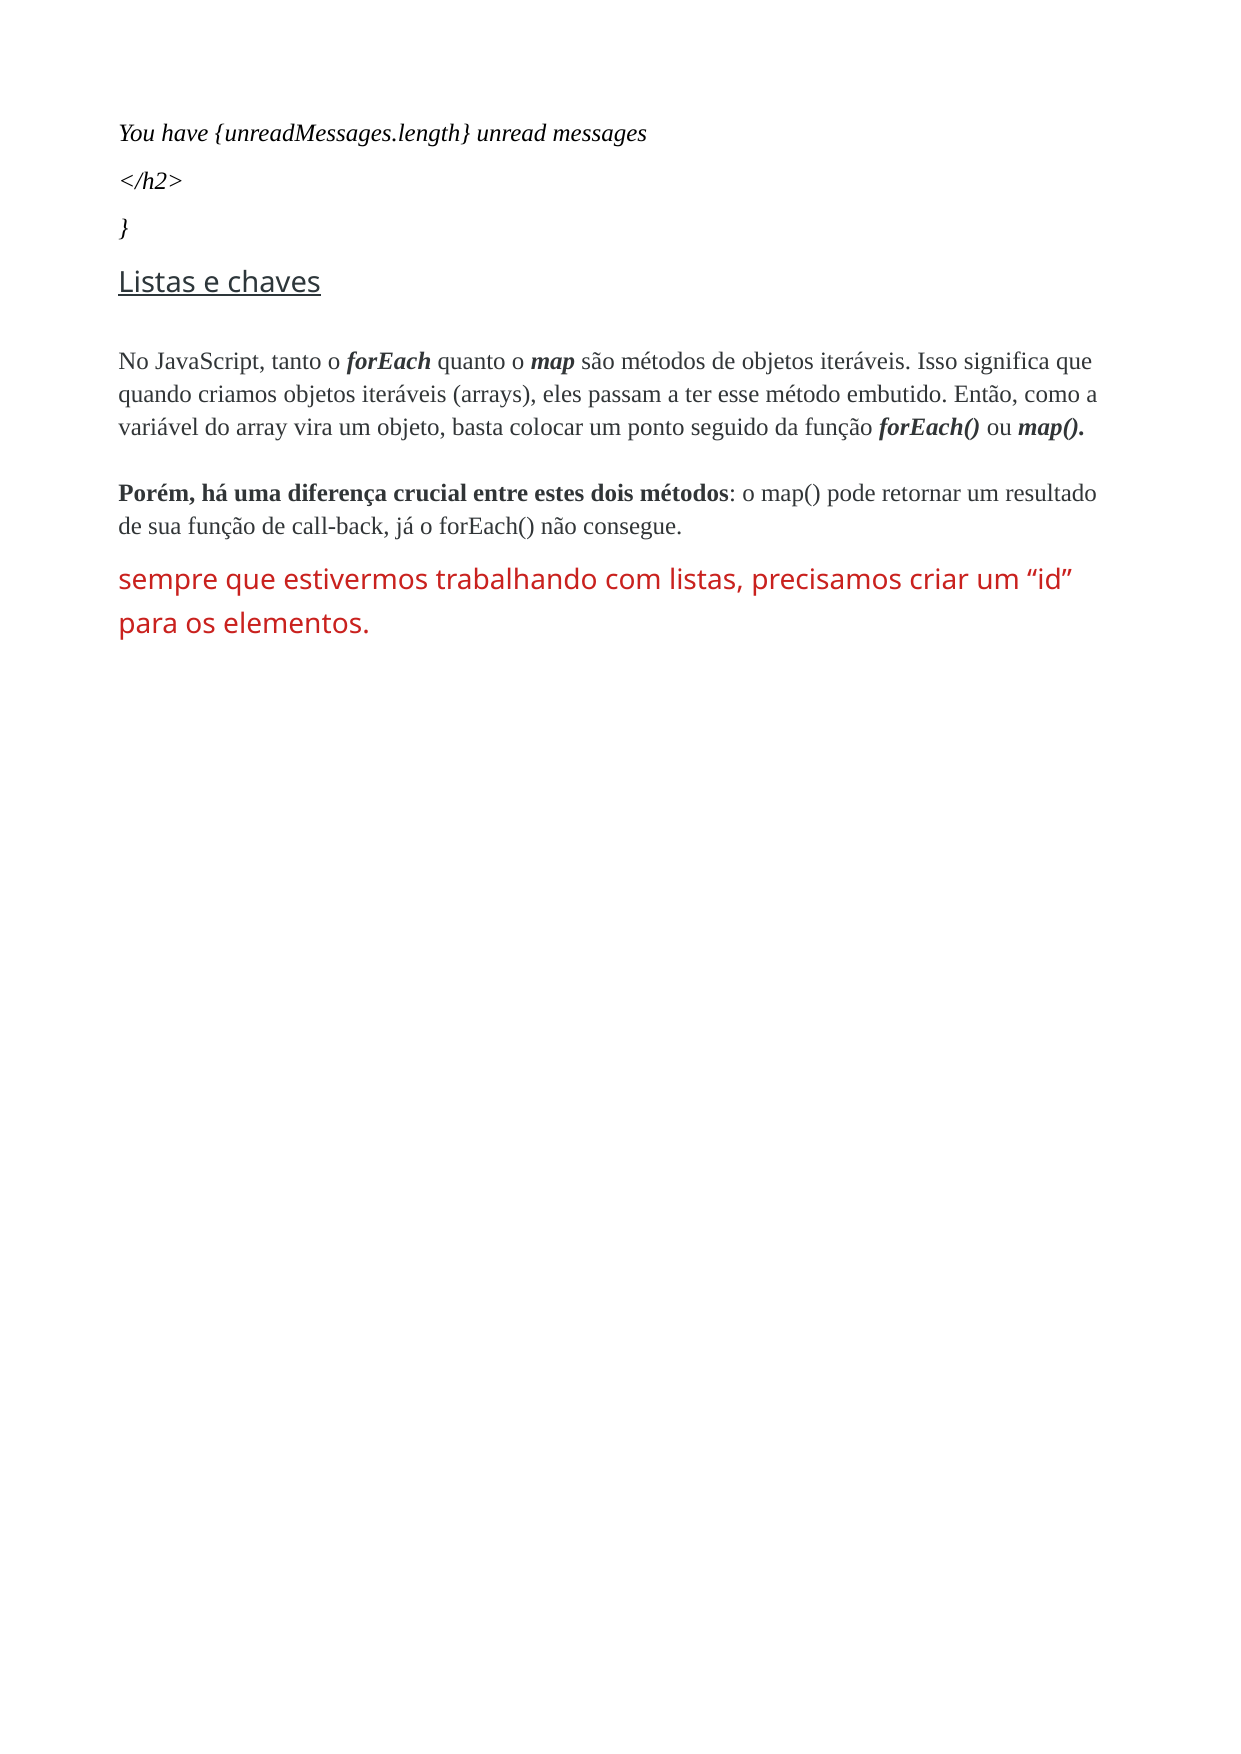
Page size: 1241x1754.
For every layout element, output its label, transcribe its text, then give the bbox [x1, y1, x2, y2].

text No JavaScript, tanto o forEach quanto o map são métodos de objetos iteráveis. Isso significa que quando criamos objetos iteráveis (arrays), eles passam a ter esse método embutido. Então, como a variável do array vira um objeto, basta colocar um ponto seguido da função forEach() ou map(). [118, 346, 1122, 441]
text Porém, há uma diferença crucial entre estes dois métodos: o map() pode retornar um resultado de sua função de call-back, já o forEach() não consegue. [118, 478, 1122, 540]
text } [118, 213, 1122, 242]
subtitle Listas e chaves [118, 261, 1122, 301]
text </h2> [118, 166, 1122, 194]
text sempre que estivermos trabalhando com listas, precisamos criar um “id” para os elementos. [118, 559, 1122, 641]
text You have {unreadMessages.length} unread messages [118, 118, 1122, 147]
